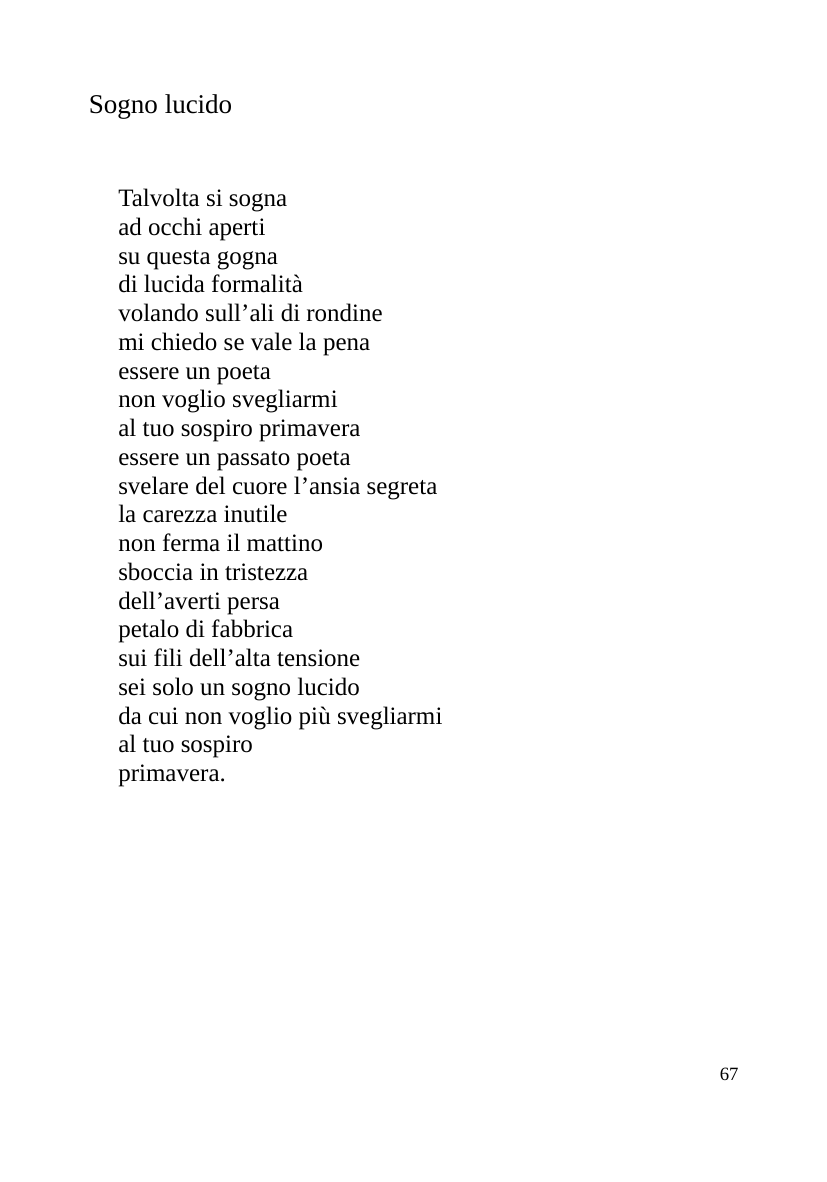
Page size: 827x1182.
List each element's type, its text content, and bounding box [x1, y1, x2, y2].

text petalo di fabbrica [88, 614, 738, 643]
text la carezza inutile [88, 499, 738, 528]
text ad occhi aperti [88, 212, 738, 241]
text svelare del cuore l’ansia segreta [88, 471, 738, 499]
text non voglio svegliarmi [88, 384, 738, 413]
text mi chiedo se vale la pena [88, 327, 738, 356]
text al tuo sospiro primavera [88, 413, 738, 442]
text sui fili dell’alta tensione [88, 643, 738, 672]
text Talvolta si sogna [88, 183, 738, 212]
text dell’averti persa [88, 586, 738, 614]
text sei solo un sogno lucido [88, 672, 738, 701]
text al tuo sospiro [88, 729, 738, 758]
text essere un passato poeta [88, 442, 738, 471]
text primavera. [88, 758, 738, 787]
text volando sull’ali di rondine [88, 298, 738, 327]
text sboccia in tristezza [88, 557, 738, 586]
text di lucida formalità [88, 269, 738, 298]
text Sogno lucido [88, 88, 738, 120]
text da cui non voglio più svegliarmi [88, 701, 738, 729]
text su questa gogna [88, 241, 738, 269]
text non ferma il mattino [88, 528, 738, 557]
text essere un poeta [88, 356, 738, 384]
